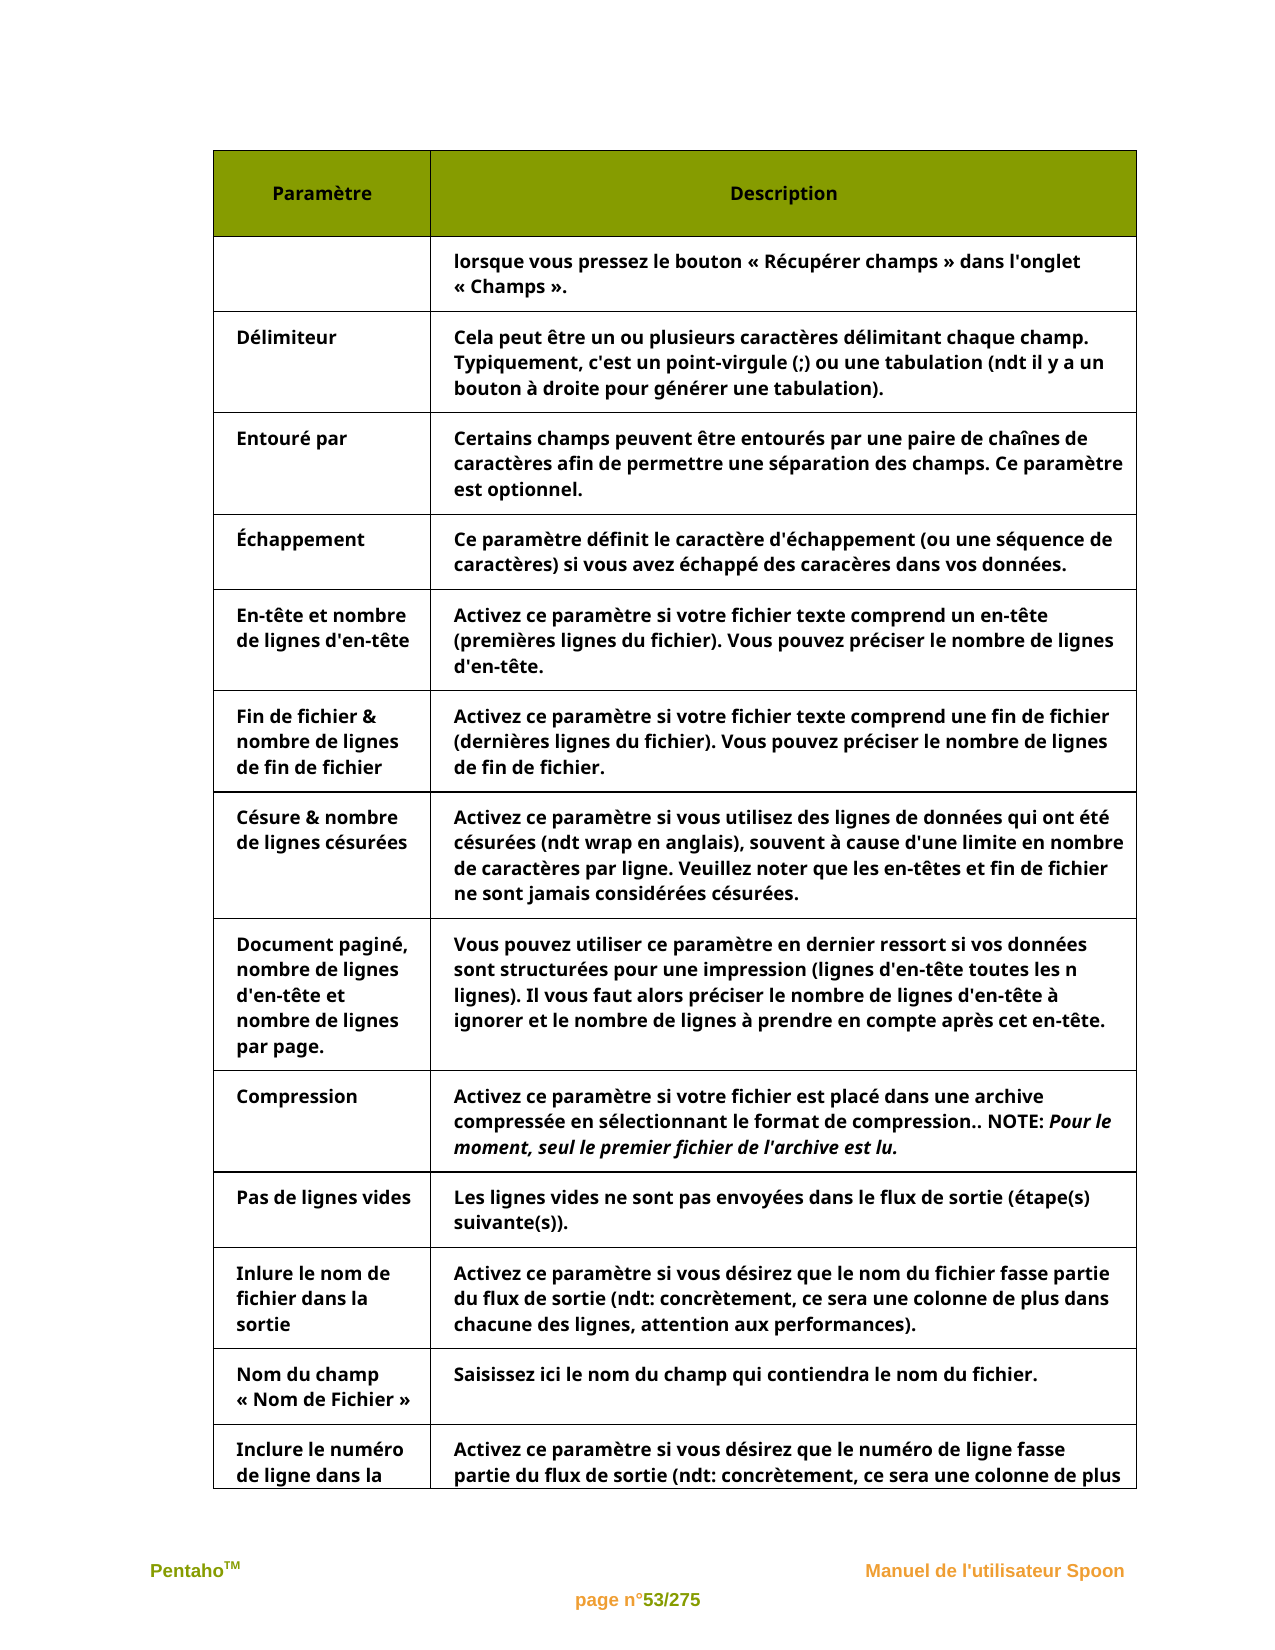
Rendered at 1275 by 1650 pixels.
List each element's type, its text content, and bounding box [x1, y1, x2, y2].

table_cell Certains champs peuvent être entourés par une paire de chaînes de caractères afin de permettre une séparation des champs. Ce paramètre est optionnel. [431, 413, 1136, 513]
table_header Description [431, 151, 1136, 236]
table_cell Activez ce paramètre si votre fichier est placé dans une archive compressée en sélectionnant le format de compression.. NOTE: Pour le moment, seul le premier fichier de l'archive est lu. [431, 1071, 1136, 1171]
table_cell Fin de fichier & nombre de lignes de fin de fichier [214, 691, 430, 791]
table_cell Inlure le nom de fichier dans la sortie [214, 1248, 430, 1348]
table_cell Les lignes vides ne sont pas envoyées dans le flux de sortie (étape(s) suivante(s)). [431, 1173, 1136, 1247]
table_cell Activez ce paramètre si vous désirez que le nom du fichier fasse partie du flux de sortie (ndt: concrètement, ce sera une colonne de plus dans chacune des lignes, attention aux performances). [431, 1248, 1136, 1348]
table_cell Saisissez ici le nom du champ qui contiendra le nom du fichier. [431, 1349, 1136, 1424]
table_cell Délimiteur [214, 312, 430, 412]
table_cell Cela peut être un ou plusieurs caractères délimitant chaque champ. Typiquement, c'est un point-virgule (;) ou une tabulation (ndt il y a un bouton à droite pour générer une tabulation). [431, 312, 1136, 412]
table_cell En-tête et nombre de lignes d'en-tête [214, 590, 430, 690]
table_cell Césure & nombre de lignes césurées [214, 793, 430, 918]
table_cell lorsque vous pressez le bouton « Récupérer champs » dans l'onglet « Champs ». [431, 237, 1136, 311]
table_cell Inclure le numéro de ligne dans la [214, 1425, 430, 1488]
table_cell Pas de lignes vides [214, 1173, 430, 1247]
table_cell Activez ce paramètre si vous désirez que le numéro de ligne fasse partie du flux de sortie (ndt: concrètement, ce sera une colonne de plus [431, 1425, 1136, 1488]
table_header Paramètre [214, 151, 430, 236]
table_cell Vous pouvez utiliser ce paramètre en dernier ressort si vos données sont structurées pour une impression (lignes d'en-tête toutes les n lignes). Il vous faut alors préciser le nombre de lignes d'en-tête à ignorer et le nombre de lignes à prendre en compte après cet en-tête. [431, 919, 1136, 1070]
table_cell Activez ce paramètre si votre fichier texte comprend un en-tête (premières lignes du fichier). Vous pouvez préciser le nombre de lignes d'en-tête. [431, 590, 1136, 690]
table_cell Activez ce paramètre si votre fichier texte comprend une fin de fichier (dernières lignes du fichier). Vous pouvez préciser le nombre de lignes de fin de fichier. [431, 691, 1136, 791]
table_cell [214, 237, 430, 311]
table_cell Ce paramètre définit le caractère d'échappement (ou une séquence de caractères) si vous avez échappé des caracères dans vos données. [431, 515, 1136, 589]
table_cell Activez ce paramètre si vous utilisez des lignes de données qui ont été césurées (ndt wrap en anglais), souvent à cause d'une limite en nombre de caractères par ligne. Veuillez noter que les en-têtes et fin de fichier ne sont jamais considérées césurées. [431, 793, 1136, 918]
table_cell Échappement [214, 515, 430, 589]
table_cell Entouré par [214, 413, 430, 513]
table_cell Nom du champ « Nom de Fichier » [214, 1349, 430, 1424]
table_cell Compression [214, 1071, 430, 1171]
table_cell Document paginé, nombre de lignes d'en-tête et nombre de lignes par page. [214, 919, 430, 1070]
